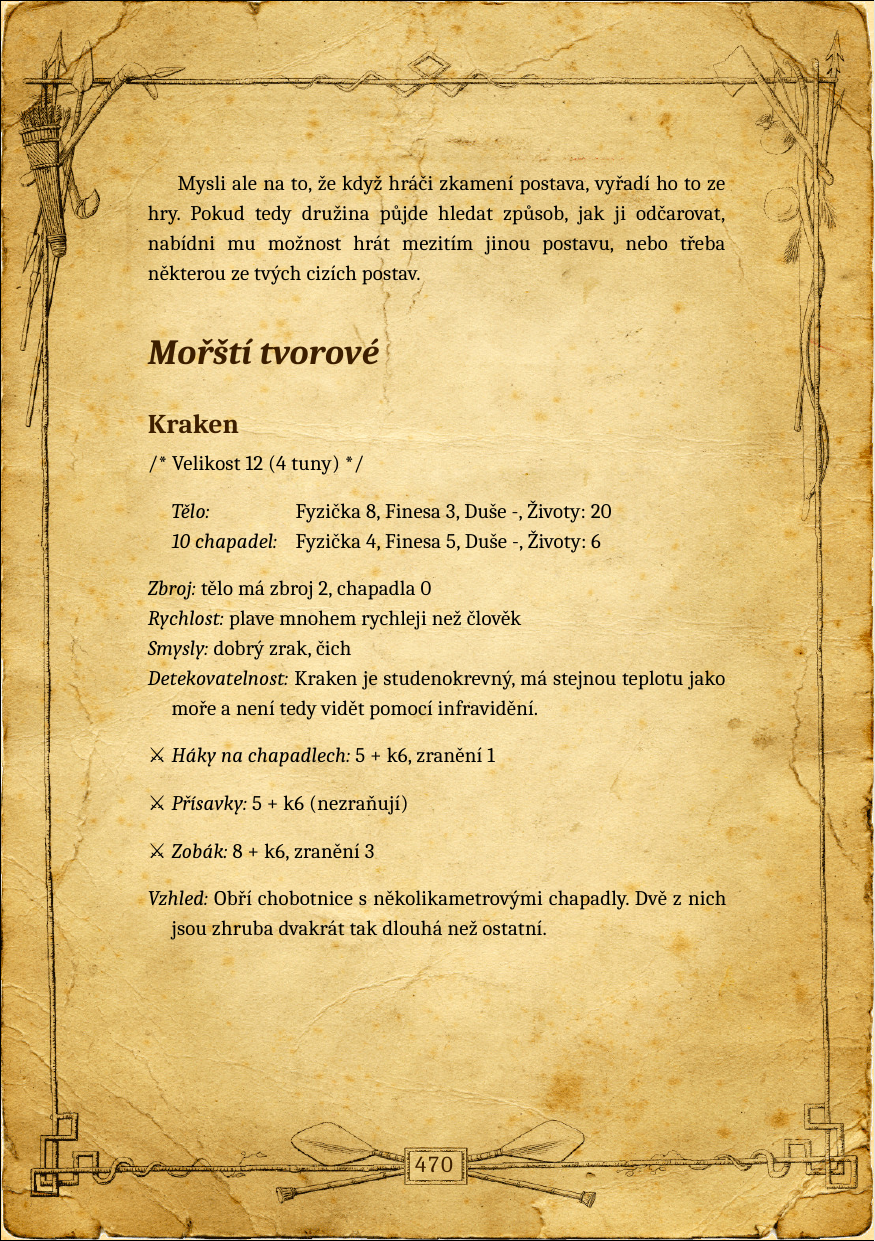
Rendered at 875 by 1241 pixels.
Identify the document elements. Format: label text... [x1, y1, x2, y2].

subtitle Mořští tvorové [148, 333, 726, 373]
text ⚔ Přísavky: 5 + k6 (nezraňují) [148, 792, 726, 816]
text Tělo: Fyzička 8, Finesa 3, Duše -, Životy: 20 [171, 499, 726, 523]
text 10 chapadel: Fyzička 4, Finesa 5, Duše -, Životy: 6 [171, 529, 726, 553]
text Mysli ale na to, že když hráči zkamení postava, vyřadí ho to ze hry. Pokud tedy družina půjde hledat způsob, jak ji odčarovat, nabídni mu možnost hrát mezitím jinou postavu, nebo třeba některou ze tvých cizích postav. [148, 172, 726, 285]
text /* Velikost 12 (4 tuny) */ [148, 452, 726, 476]
text Zbroj: tělo má zbroj 2, chapadla 0 [148, 577, 726, 601]
subtitle Kraken [148, 409, 726, 440]
text Vzhled: Obří chobotnice s⁠ několikametrovými chapadly. Dvě z⁠ nich jsou zhruba dvakrát tak dlouhá než ostatní. [148, 887, 726, 941]
text ⚔ Zobák: 8 + k6, zranění 3 [148, 839, 726, 863]
text Smysly: dobrý zrak, čich [148, 637, 726, 661]
text Rychlost: plave mnohem rychleji než člověk [148, 607, 726, 631]
text Detekovatelnost: Kraken je studenokrevný, má stejnou teplotu jako moře a⁠ není tedy vidět pomocí infravidění. [148, 667, 726, 720]
picture [1, 1, 874, 1240]
text ⚔ Háky na chapadlech: 5 + k6, zranění 1 [148, 744, 726, 768]
